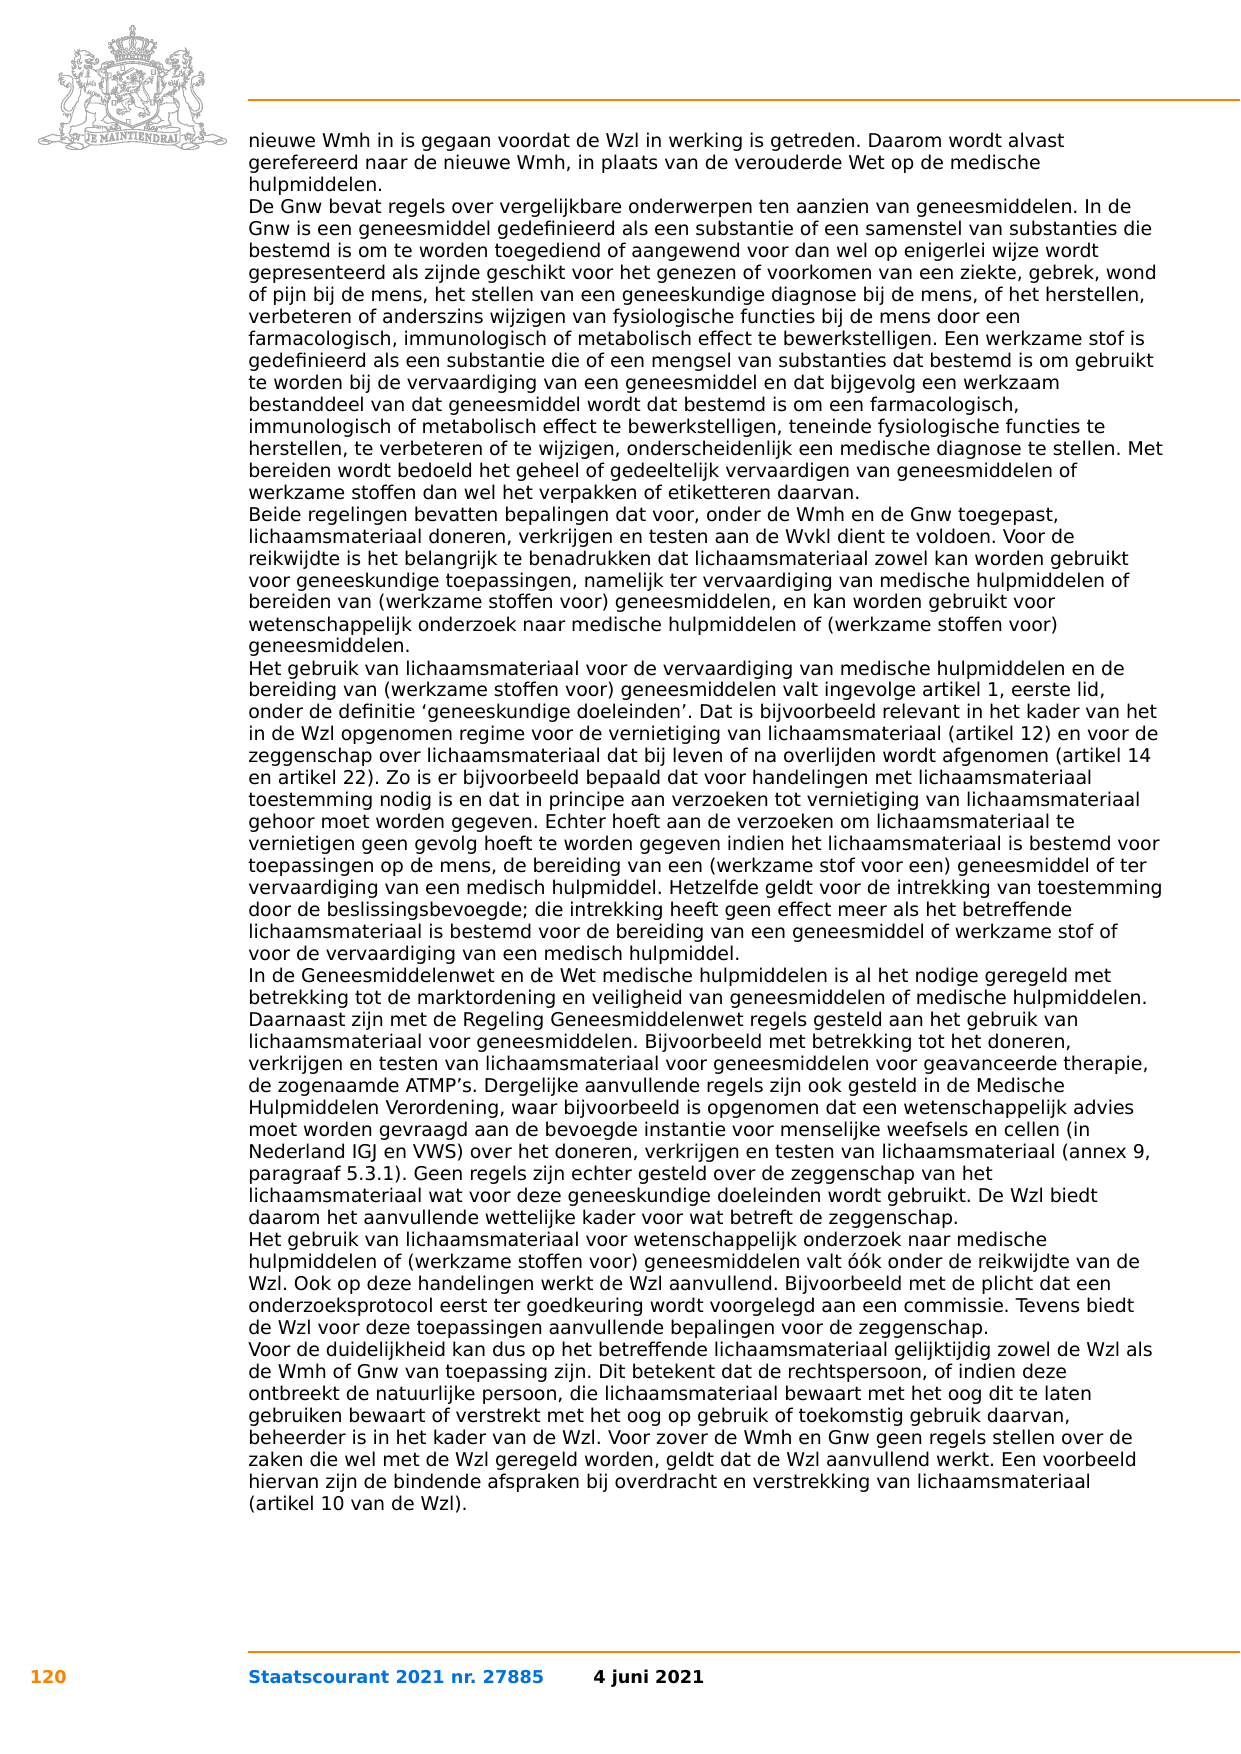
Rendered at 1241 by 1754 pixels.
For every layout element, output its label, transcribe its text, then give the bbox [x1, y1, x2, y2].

text Voor de duidelijkheid kan dus op het betreffende lichaamsmateriaal gelijktijdig zowel de Wzl als de Wmh of Gnw van toepassing zijn. Dit betekent dat de rechtspersoon, of indien deze ontbreekt de natuurlijke persoon, die lichaamsmateriaal bewaart met het oog dit te laten gebruiken bewaart of verstrekt met het oog op gebruik of toekomstig gebruik daarvan, beheerder is in het kader van de Wzl. Voor zover de Wmh en Gnw geen regels stellen over de zaken die wel met de Wzl geregeld worden, geldt dat de Wzl aanvullend werkt. Een voorbeeld hiervan zijn de bindende afspraken bij overdracht en verstrekking van lichaamsmateriaal (artikel 10 van de Wzl). [248, 1339, 1163, 1514]
picture [38, 25, 227, 150]
text De Gnw bevat regels over vergelijkbare onderwerpen ten aanzien van geneesmiddelen. In de Gnw is een geneesmiddel gedefinieerd als een substantie of een samenstel van substanties die bestemd is om te worden toegediend of aangewend voor dan wel op enigerlei wijze wordt gepresenteerd als zijnde geschikt voor het genezen of voorkomen van een ziekte, gebrek, wond of pijn bij de mens, het stellen van een geneeskundige diagnose bij de mens, of het herstellen, verbeteren of anderszins wijzigen van fysiologische functies bij de mens door een farmacologisch, immunologisch of metabolisch effect te bewerkstelligen. Een werkzame stof is gedefinieerd als een substantie die of een mengsel van substanties dat bestemd is om gebruikt te worden bij de vervaardiging van een geneesmiddel en dat bijgevolg een werkzaam bestanddeel van dat geneesmiddel wordt dat bestemd is om een farmacologisch, immunologisch of metabolisch effect te bewerkstelligen, teneinde fysiologische functies te herstellen, te verbeteren of te wijzigen, onderscheidenlijk een medische diagnose te stellen. Met bereiden wordt bedoeld het geheel of gedeeltelijk vervaardigen van geneesmiddelen of werkzame stoffen dan wel het verpakken of etiketteren daarvan. [248, 196, 1163, 503]
text Het gebruik van lichaamsmateriaal voor de vervaardiging van medische hulpmiddelen en de bereiding van (werkzame stoffen voor) geneesmiddelen valt ingevolge artikel 1, eerste lid, onder de definitie ‘geneeskundige doeleinden’. Dat is bijvoorbeeld relevant in het kader van het in de Wzl opgenomen regime voor de vernietiging van lichaamsmateriaal (artikel 12) en voor de zeggenschap over lichaamsmateriaal dat bij leven of na overlijden wordt afgenomen (artikel 14 en artikel 22). Zo is er bijvoorbeeld bepaald dat voor handelingen met lichaamsmateriaal toestemming nodig is en dat in principe aan verzoeken tot vernietiging van lichaamsmateriaal gehoor moet worden gegeven. Echter hoeft aan de verzoeken om lichaamsmateriaal te vernietigen geen gevolg hoeft te worden gegeven indien het lichaamsmateriaal is bestemd voor toepassingen op de mens, de bereiding van een (werkzame stof voor een) geneesmiddel of ter vervaardiging van een medisch hulpmiddel. Hetzelfde geldt voor de intrekking van toestemming door de beslissingsbevoegde; die intrekking heeft geen effect meer als het betreffende lichaamsmateriaal is bestemd voor de bereiding van een geneesmiddel of werkzame stof of voor de vervaardiging van een medisch hulpmiddel. [248, 657, 1163, 965]
text nieuwe Wmh in is gegaan voordat de Wzl in werking is getreden. Daarom wordt alvast gerefereerd naar de nieuwe Wmh, in plaats van de verouderde Wet op de medische hulpmiddelen. [248, 130, 1163, 196]
text Het gebruik van lichaamsmateriaal voor wetenschappelijk onderzoek naar medische hulpmiddelen of (werkzame stoffen voor) geneesmiddelen valt óók onder de reikwijdte van de Wzl. Ook op deze handelingen werkt de Wzl aanvullend. Bijvoorbeeld met de plicht dat een onderzoeksprotocol eerst ter goedkeuring wordt voorgelegd aan een commissie. Tevens biedt de Wzl voor deze toepassingen aanvullende bepalingen voor de zeggenschap. [248, 1229, 1163, 1339]
text In de Geneesmiddelenwet en de Wet medische hulpmiddelen is al het nodige geregeld met betrekking tot de marktordening en veiligheid van geneesmiddelen of medische hulpmiddelen. Daarnaast zijn met de Regeling Geneesmiddelenwet regels gesteld aan het gebruik van lichaamsmateriaal voor geneesmiddelen. Bijvoorbeeld met betrekking tot het doneren, verkrijgen en testen van lichaamsmateriaal voor geneesmiddelen voor geavanceerde therapie, de zogenaamde ATMP’s. Dergelijke aanvullende regels zijn ook gesteld in de Medische Hulpmiddelen Verordening, waar bijvoorbeeld is opgenomen dat een wetenschappelijk advies moet worden gevraagd aan de bevoegde instantie voor menselijke weefsels en cellen (in Nederland IGJ en VWS) over het doneren, verkrijgen en testen van lichaamsmateriaal (annex 9, paragraaf 5.3.1). Geen regels zijn echter gesteld over de zeggenschap van het lichaamsmateriaal wat voor deze geneeskundige doeleinden wordt gebruikt. De Wzl biedt daarom het aanvullende wettelijke kader voor wat betreft de zeggenschap. [248, 965, 1163, 1229]
text Beide regelingen bevatten bepalingen dat voor, onder de Wmh en de Gnw toegepast, lichaamsmateriaal doneren, verkrijgen en testen aan de Wvkl dient te voldoen. Voor de reikwijdte is het belangrijk te benadrukken dat lichaamsmateriaal zowel kan worden gebruikt voor geneeskundige toepassingen, namelijk ter vervaardiging van medische hulpmiddelen of bereiden van (werkzame stoffen voor) geneesmiddelen, en kan worden gebruikt voor wetenschappelijk onderzoek naar medische hulpmiddelen of (werkzame stoffen voor) geneesmiddelen. [248, 503, 1163, 657]
